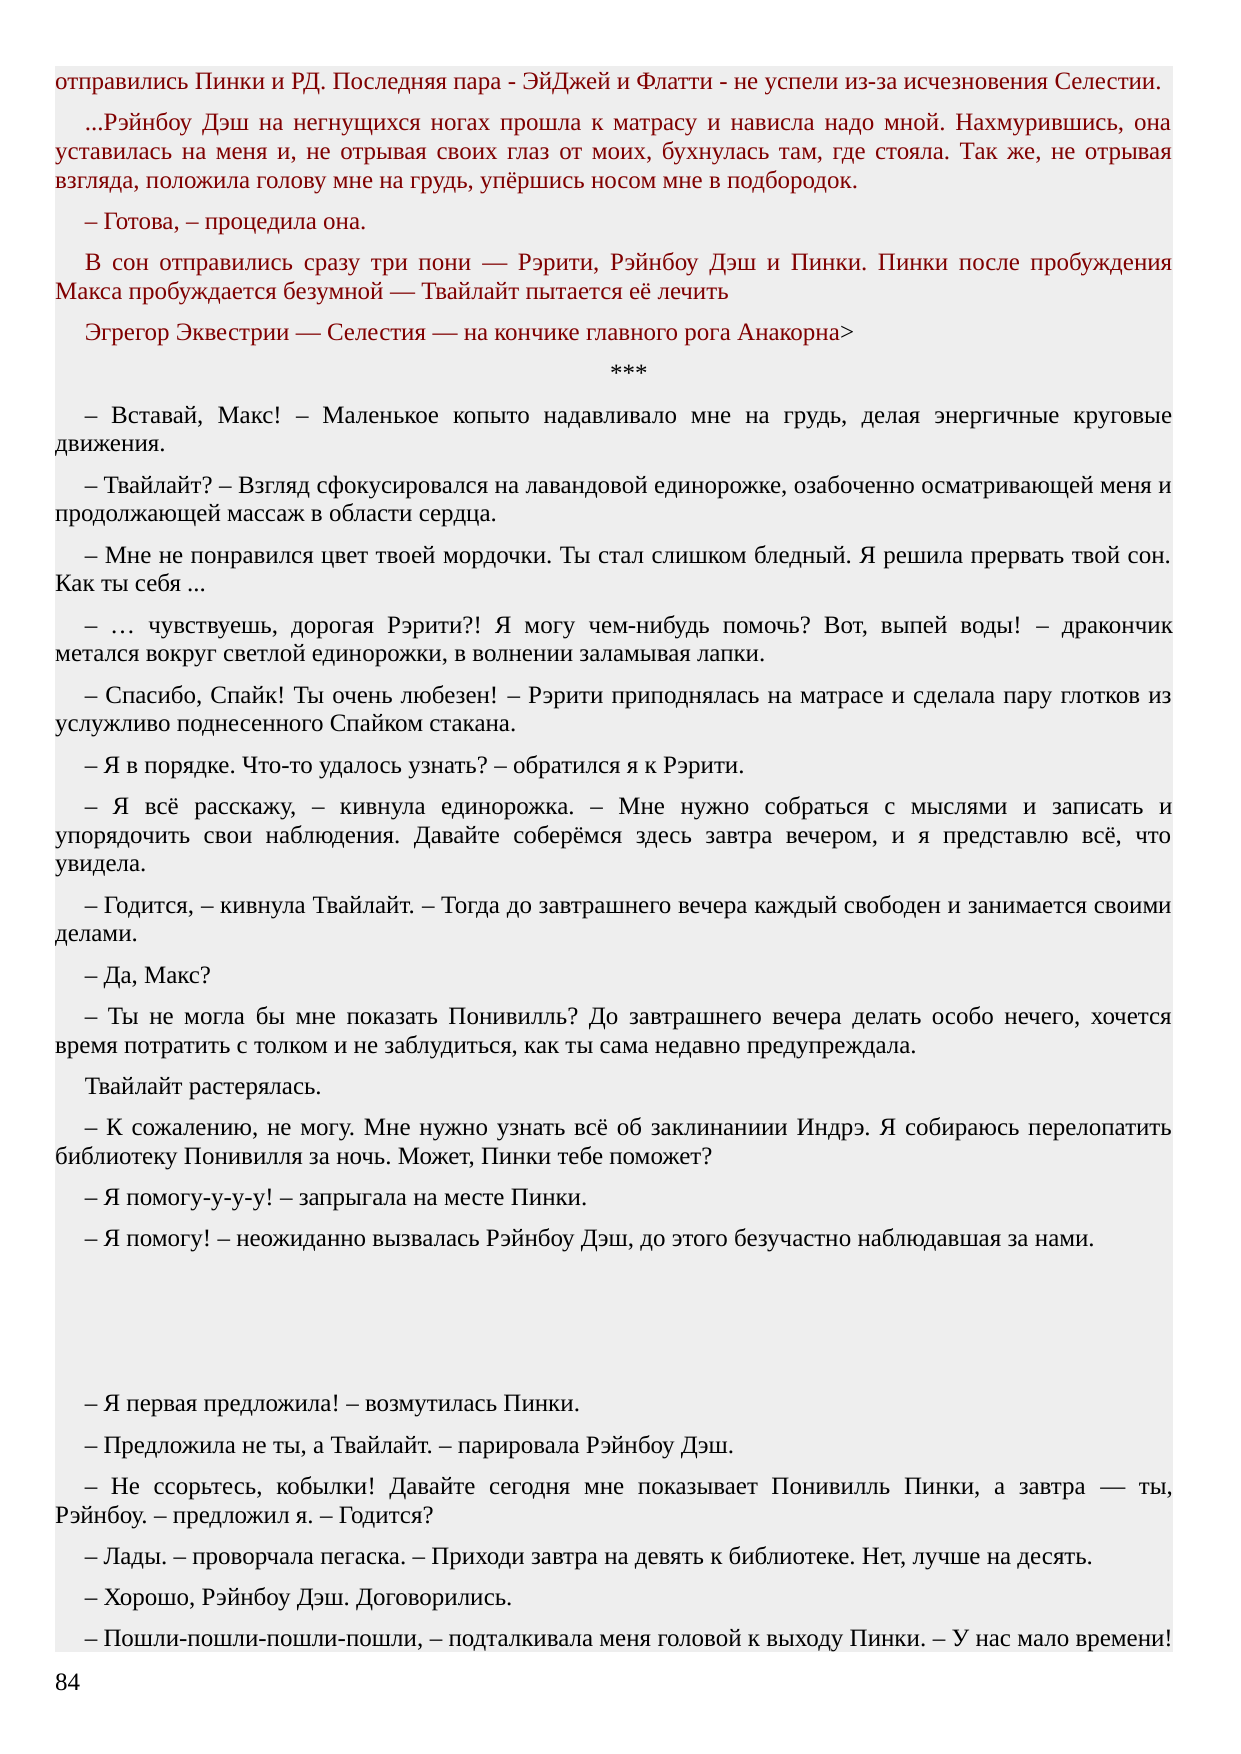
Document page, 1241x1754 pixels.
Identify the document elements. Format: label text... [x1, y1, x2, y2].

text – Годится, – кивнула Твайлайт. – Тогда до завтрашнего вечера каждый свободен и занимается своими делами. [55, 890, 1173, 947]
text – Готова, – процедила она. [55, 206, 1173, 235]
text – Вставай, Макс! – Маленькое копыто надавливало мне на грудь, делая энергичные круговые движения. [55, 400, 1173, 457]
text – Я первая предложила! – возмутилась Пинки. [55, 1388, 1173, 1417]
text – Не ссорьтесь, кобылки! Давайте сегодня мне показывает Понивилль Пинки, а завтра — ты, Рэйнбоу. – предложил я. – Годится? [55, 1471, 1173, 1528]
text – Пошли-пошли-пошли-пошли, – подталкивала меня головой к выходу Пинки. – У нас мало времени! [55, 1623, 1173, 1652]
text – … чувствуешь, дорогая Рэрити?! Я могу чем-нибудь помочь? Вот, выпей воды! – дракончик метался вокруг светлой единорожки, в волнении заламывая лапки. [55, 610, 1173, 667]
text – Я помогу! – неожиданно вызвалась Рэйнбоу Дэш, до этого безучастно наблюдавшая за нами. [55, 1223, 1173, 1252]
text – Лады. – проворчала пегаска. – Приходи завтра на девять к библиотеке. Нет, лучше на десять. [55, 1541, 1173, 1570]
text *** [55, 358, 1173, 387]
text – Да, Макс? [55, 960, 1173, 988]
text – Я помогу-у-у-у! – запрыгала на месте Пинки. [55, 1182, 1173, 1211]
text – Спасибо, Спайк! Ты очень любезен! – Рэрити приподнялась на матрасе и сделала пару глотков из услужливо поднесенного Спайком стакана. [55, 680, 1173, 737]
text отправились Пинки и РД. Последняя пара - ЭйДжей и Флатти - не успели из-за исчезновения Селестии. [55, 66, 1173, 95]
text Твайлайт растерялась. [55, 1071, 1173, 1100]
text – Хорошо, Рэйнбоу Дэш. Договорились. [55, 1582, 1173, 1611]
text – Мне не понравился цвет твоей мордочки. Ты стал слишком бледный. Я решила прервать твой сон. Как ты себя ... [55, 540, 1173, 597]
text – Ты не могла бы мне показать Понивилль? До завтрашнего вечера делать особо нечего, хочется время потратить с толком и не заблудиться, как ты сама недавно предупреждала. [55, 1001, 1173, 1058]
text – Я в порядке. Что-то удалось узнать? – обратился я к Рэрити. [55, 750, 1173, 778]
text – Твайлайт? – Взгляд сфокусировался на лавандовой единорожке, озабоченно осматривающей меня и продолжающей массаж в области сердца. [55, 470, 1173, 527]
text – Я всё расскажу, – кивнула единорожка. – Мне нужно собраться с мыслями и записать и упорядочить свои наблюдения. Давайте соберёмся здесь завтра вечером, и я представлю всё, что увидела. [55, 791, 1173, 877]
text – Предложила не ты, а Твайлайт. – парировала Рэйнбоу Дэш. [55, 1430, 1173, 1458]
text ...Рэйнбоу Дэш на негнущихся ногах прошла к матрасу и нависла надо мной. Нахмурившись, она уставилась на меня и, не отрывая своих глаз от моих, бухнулась там, где стояла. Так же, не отрывая взгляда, положила голову мне на грудь, упёршись носом мне в подбородок. [55, 107, 1173, 193]
text Эгрегор Эквестрии — Селестия — на кончике главного рога Анакорна> [55, 317, 1173, 346]
text В сон отправились сразу три пони — Рэрити, Рэйнбоу Дэш и Пинки. Пинки после пробуждения Макса пробуждается безумной — Твайлайт пытается её лечить [55, 247, 1173, 305]
text – К сожалению, не могу. Мне нужно узнать всё об заклинаниии Индрэ. Я собираюсь перелопатить библиотеку Понивилля за ночь. Может, Пинки тебе поможет? [55, 1112, 1173, 1170]
